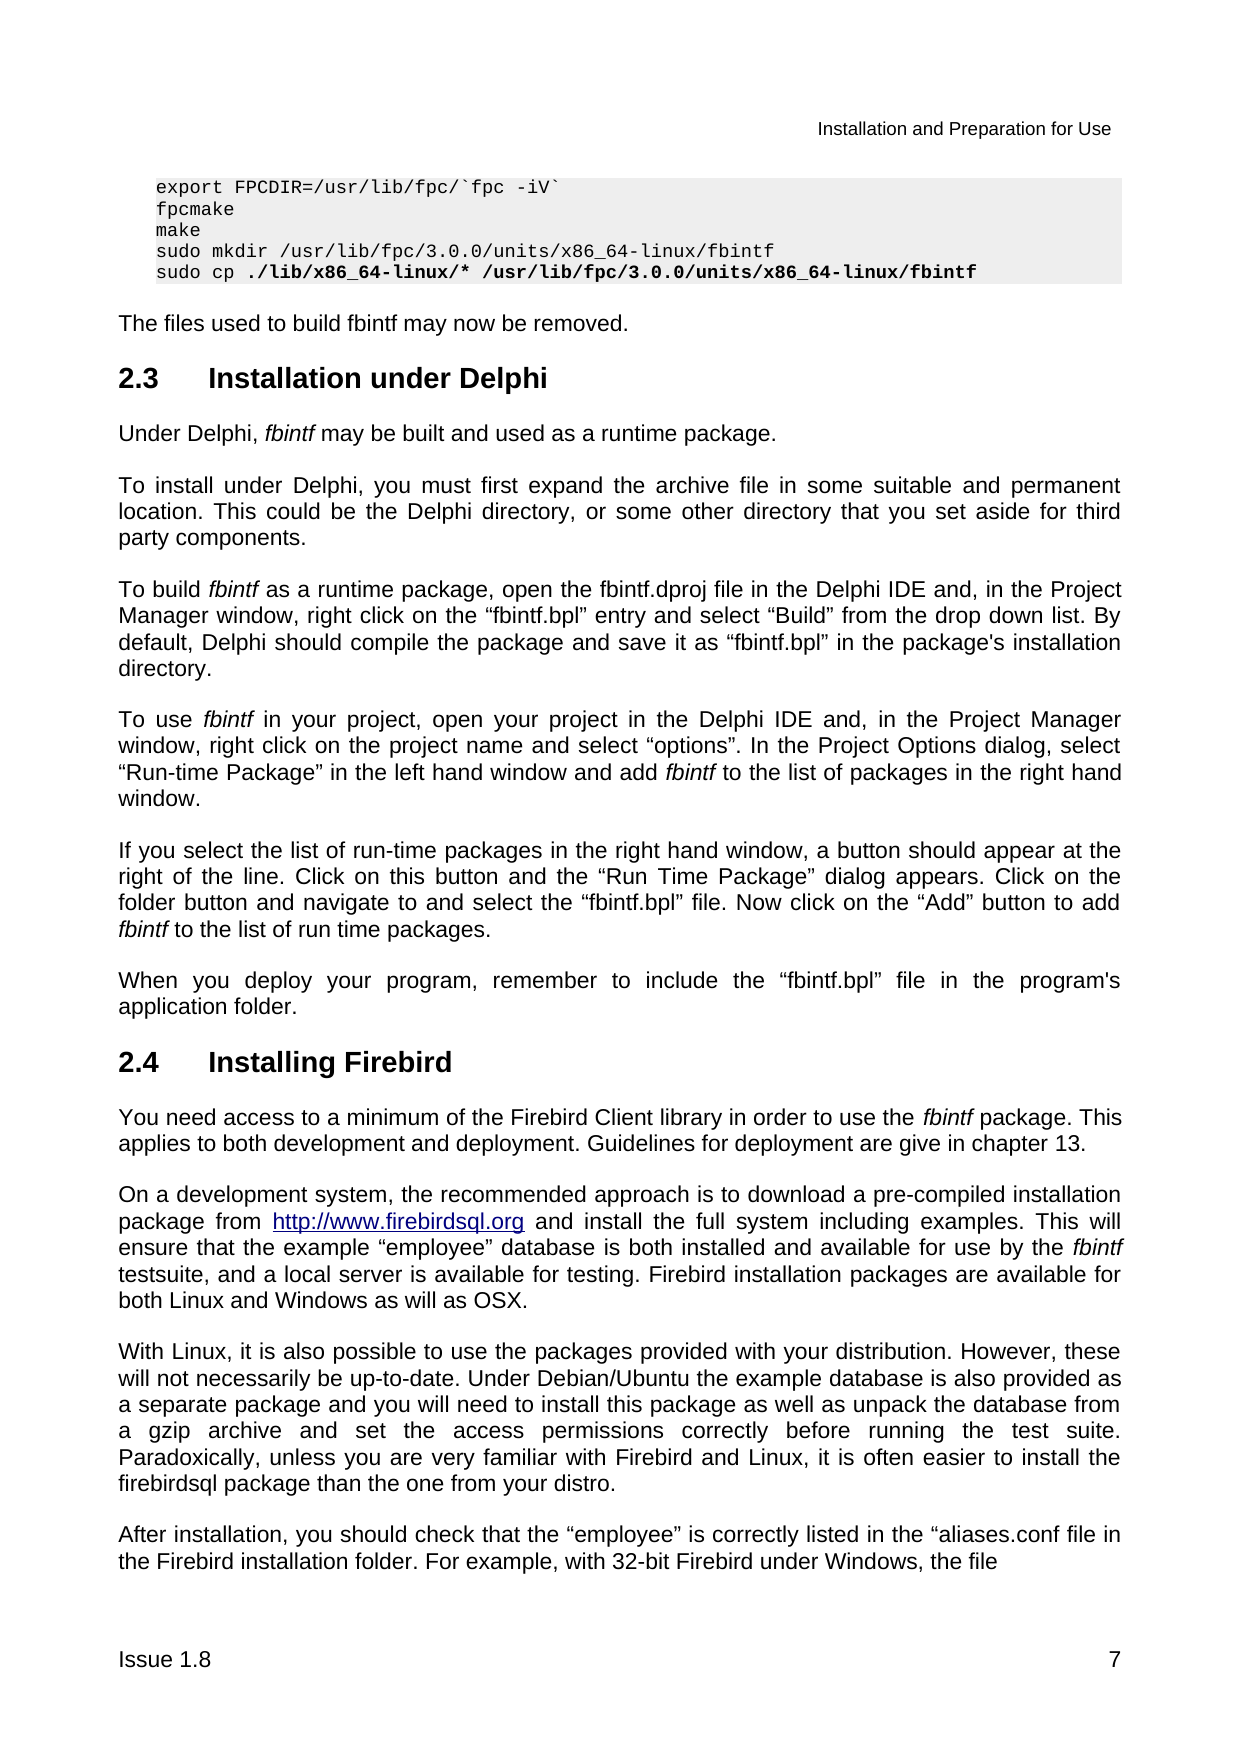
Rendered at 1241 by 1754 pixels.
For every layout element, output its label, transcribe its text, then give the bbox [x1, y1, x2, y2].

text Under Delphi, fbintf may be built and used as a runtime package. [118, 420, 1122, 447]
text If you select the list of run-time packages in the right hand window, a button should appear at the right of the line. Click on this button and the “Run Time Package” dialog appears. Click on the folder button and navigate to and select the “fbintf.bpl” file. Now click on the “Add” button to add fbintf to the list of run time packages. [118, 837, 1122, 942]
text sudo cp ./lib/x86_64-linux/* /usr/lib/fpc/3.0.0/units/x86_64-linux/fbintf [156, 263, 1122, 284]
text To use fbintf in your project, open your project in the Delphi IDE and, in the Project Manager window, right click on the project name and select “options”. In the Project Options dialog, select “Run-time Package” in the left hand window and add fbintf to the list of packages in the right hand window. [118, 706, 1122, 812]
text The files used to build fbintf may now be removed. [118, 310, 1122, 336]
text sudo mkdir /usr/lib/fpc/3.0.0/units/x86_64-linux/fbintf [156, 242, 1122, 263]
text To build fbintf as a runtime package, open the fbintf.dproj file in the Delphi IDE and, in the Project Manager window, right click on the “fbintf.bpl” entry and select “Build” from the drop down list. By default, Delphi should compile the package and save it as “fbintf.bpl” in the package's installation directory. [118, 576, 1122, 681]
text To install under Delphi, you must first expand the archive file in some suitable and permanent location. This could be the Delphi directory, or some other directory that you set aside for third party components. [118, 472, 1122, 551]
text make [156, 221, 1122, 242]
text When you deploy your program, remember to include the “fbintf.bpl” file in the program's application folder. [118, 967, 1122, 1020]
subtitle Installation under Delphi [118, 361, 1122, 395]
text With Linux, it is also possible to use the packages provided with your distribution. However, these will not necessarily be up-to-date. Under Debian/Ubuntu the example database is also provided as a separate package and you will need to install this package as well as unpack the database from a gzip archive and set the access permissions correctly before running the test suite. Paradoxically, unless you are very familiar with Firebird and Linux, it is often easier to install the firebirdsql package than the one from your distro. [118, 1338, 1122, 1496]
subtitle Installing Firebird [118, 1045, 1122, 1078]
text export FPCDIR=/usr/lib/fpc/`fpc -iV` [156, 178, 1122, 199]
text After installation, you should check that the “employee” is correctly listed in the “aliases.conf file in the Firebird installation folder. For example, with 32-bit Firebird under Windows, the file [118, 1521, 1122, 1574]
text On a development system, the recommended approach is to download a pre-compiled installation package from http://www.firebirdsql.org and install the full system including examples. This will ensure that the example “employee” database is both installed and available for use by the fbintf testsuite, and a local server is available for testing. Firebird installation packages are available for both Linux and Windows as will as OSX. [118, 1181, 1122, 1313]
text fpcmake [156, 199, 1122, 221]
text You need access to a minimum of the Firebird Client library in order to use the fbintf package. This applies to both development and deployment. Guidelines for deployment are give in chapter 13. [118, 1104, 1122, 1156]
